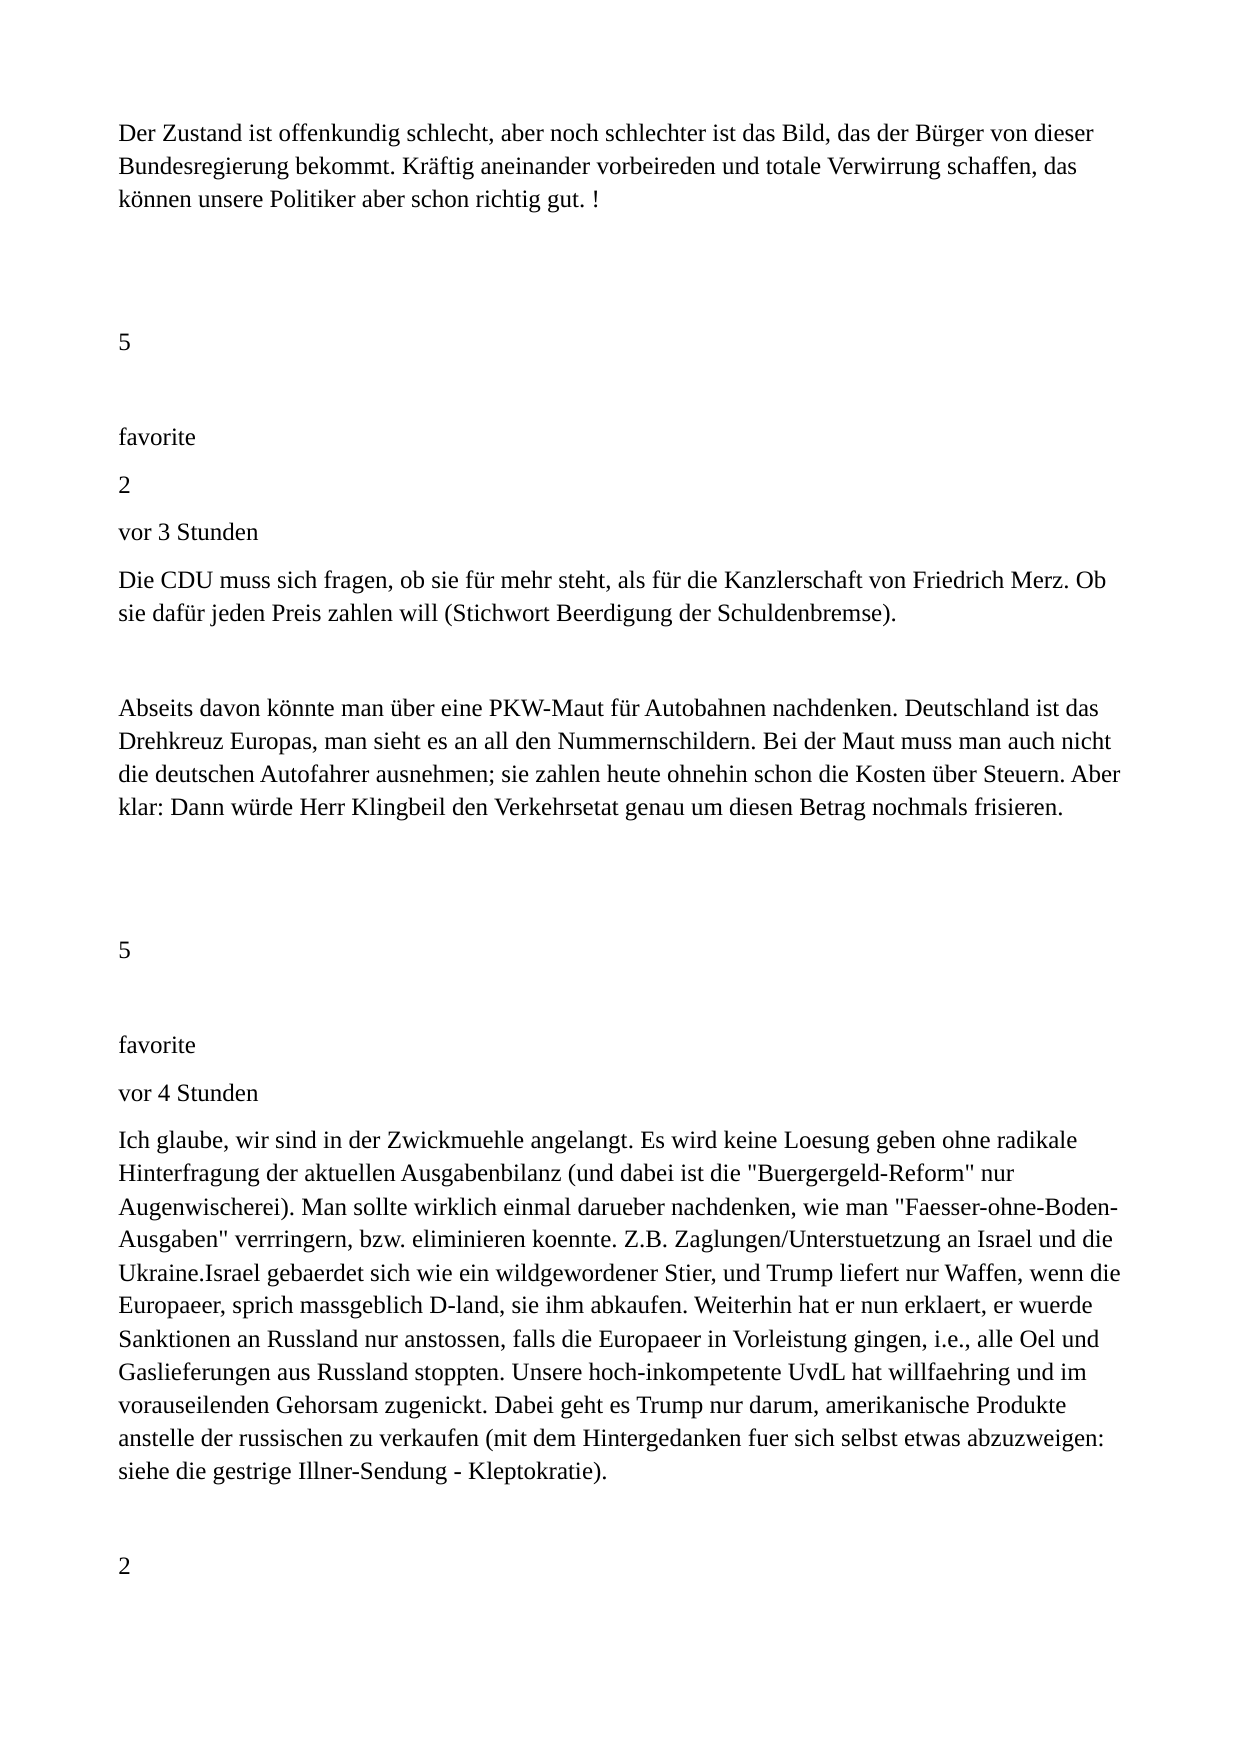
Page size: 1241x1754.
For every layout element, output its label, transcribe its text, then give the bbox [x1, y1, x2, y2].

text vor 3 Stunden [118, 517, 1122, 546]
text 2 [118, 1551, 1122, 1580]
text 2 [118, 470, 1122, 498]
text Der Zustand ist offenkundig schlecht, aber noch schlechter ist das Bild, das der Bürger von dieser Bundesregierung bekommt. Kräftig aneinander vorbeireden und totale Verwirrung schaffen, das können unsere Politiker aber schon richtig gut. ! [118, 118, 1122, 213]
text favorite [118, 1030, 1122, 1059]
text Die CDU muss sich fragen, ob sie für mehr steht, als für die Kanzlerschaft von Friedrich Merz. Ob sie dafür jeden Preis zahlen will (Stichwort Beerdigung der Schuldenbremse). [118, 565, 1122, 627]
text 5 [118, 935, 1122, 964]
text Ich glaube, wir sind in der Zwickmuehle angelangt. Es wird keine Loesung geben ohne radikale Hinterfragung der aktuellen Ausgabenbilanz (und dabei ist die "Buergergeld-Reform" nur Augenwischerei). Man sollte wirklich einmal darueber nachdenken, wie man "Faesser-ohne-Boden-Ausgaben" verrringern, bzw. eliminieren koennte. Z.B. Zaglungen/Unterstuetzung an Israel und die Ukraine.Israel gebaerdet sich wie ein wildgewordener Stier, und Trump liefert nur Waffen, wenn die Europaeer, sprich massgeblich D-land, sie ihm abkaufen. Weiterhin hat er nun erklaert, er wuerde Sanktionen an Russland nur anstossen, falls die Europaeer in Vorleistung gingen, i.e., alle Oel und Gaslieferungen aus Russland stoppten. Unsere hoch-inkompetente UvdL hat willfaehring und im vorauseilenden Gehorsam zugenickt. Dabei geht es Trump nur darum, amerikanische Produkte anstelle der russischen zu verkaufen (mit dem Hintergedanken fuer sich selbst etwas abzuzweigen: siehe die gestrige Illner-Sendung - Kleptokratie). [118, 1126, 1122, 1484]
text Abseits davon könnte man über eine PKW-Maut für Autobahnen nachdenken. Deutschland ist das Drehkreuz Europas, man sieht es an all den Nummernschildern. Bei der Maut muss man auch nicht die deutschen Autofahrer ausnehmen; sie zahlen heute ohnehin schon die Kosten über Steuern. Aber klar: Dann würde Herr Klingbeil den Verkehrsetat genau um diesen Betrag nochmals frisieren. [118, 693, 1122, 821]
text vor 4 Stunden [118, 1078, 1122, 1107]
text 5 [118, 327, 1122, 356]
text favorite [118, 422, 1122, 451]
